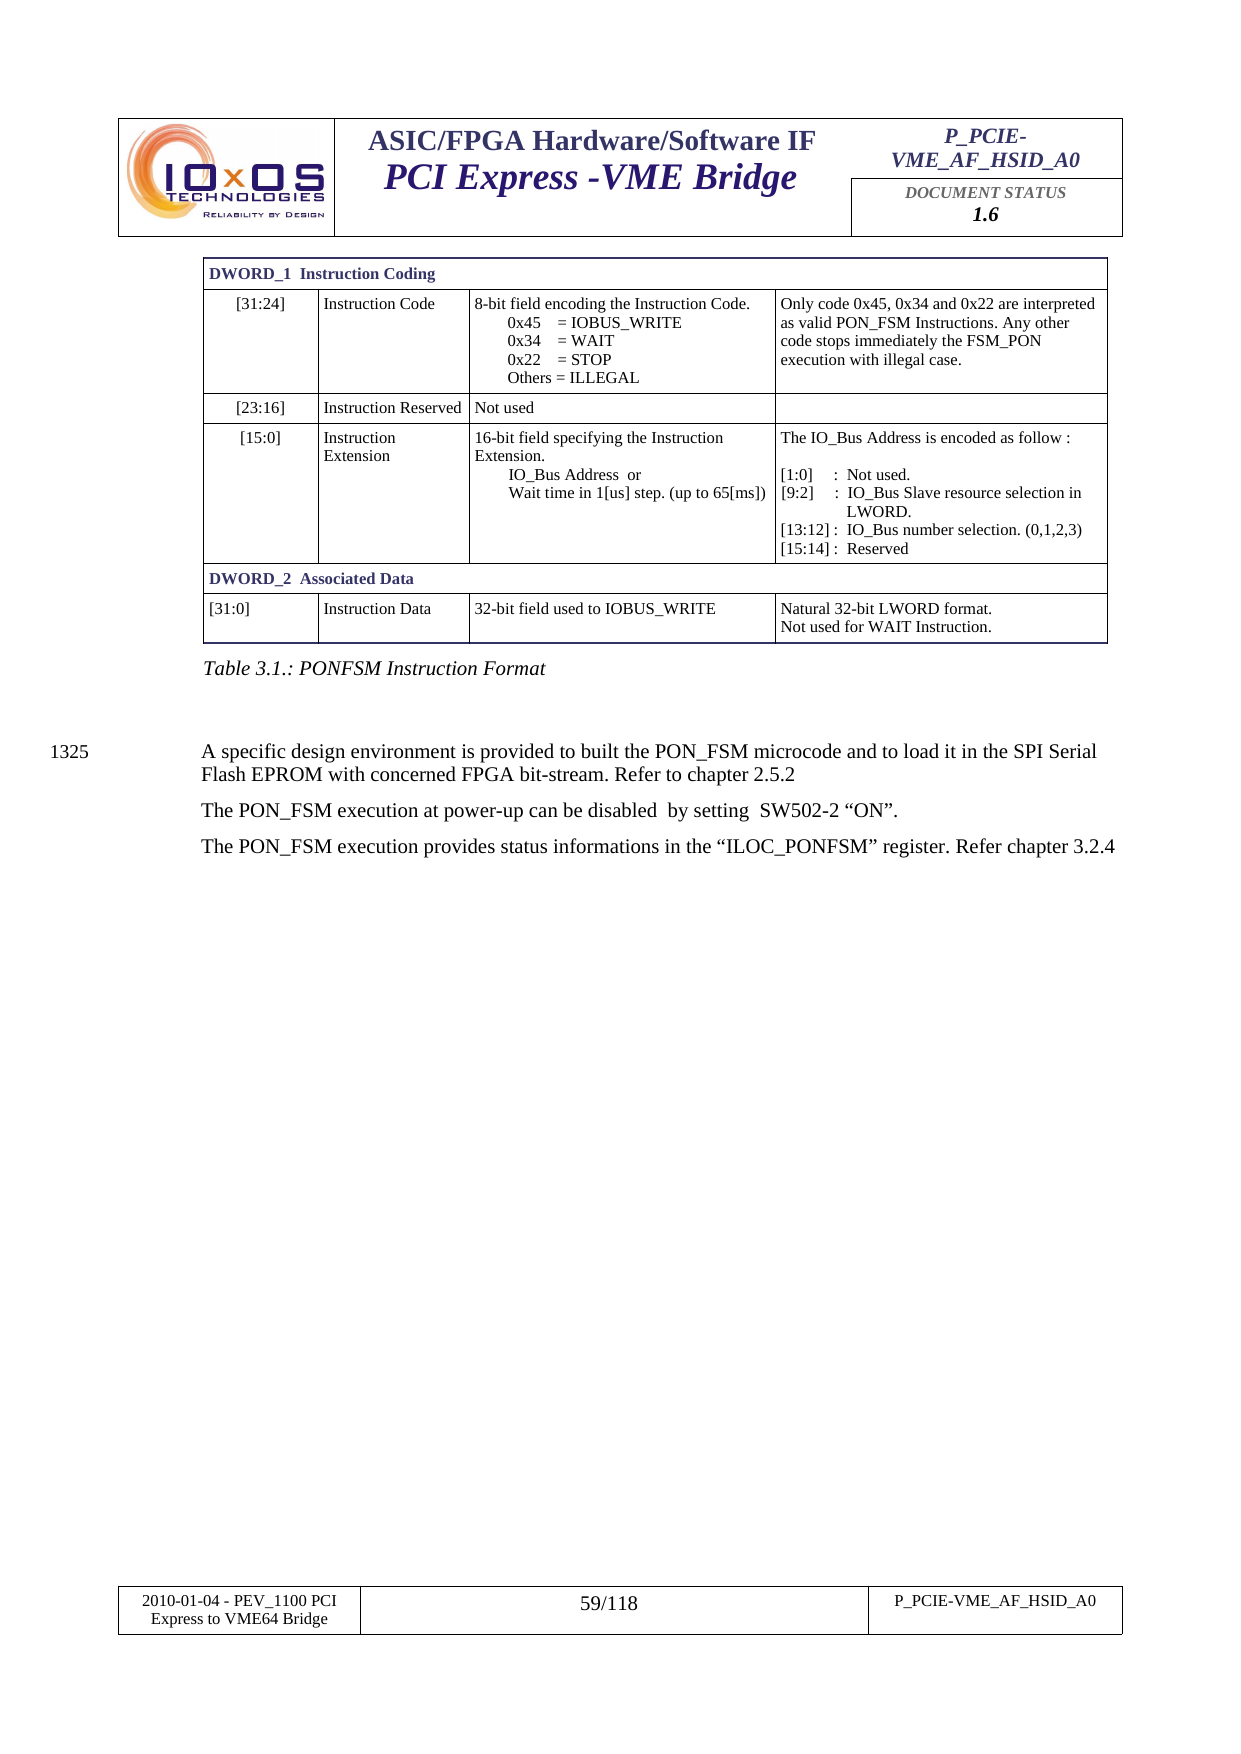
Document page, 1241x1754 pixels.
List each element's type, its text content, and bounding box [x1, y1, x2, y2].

table_cell [23:16] [204, 394, 318, 423]
table_cell 8-bit field encoding the Instruction Code. 0x45 = IOBUS_WRITE 0x34 = WAIT 0x22 = STOP Others = ILLEGAL [470, 290, 775, 393]
table_cell 16-bit field specifying the Instruction Extension. IO_Bus Address or Wait time in 1[us] step. (up to 65[ms]) [470, 424, 775, 563]
table_cell Only code 0x45, 0x34 and 0x22 are interpreted as valid PON_FSM Instructions. Any other code stops immediately the FSM_PON execution with illegal case. [776, 290, 1107, 393]
picture [125, 123, 326, 222]
table_cell DWORD_2 Associated Data [204, 564, 1107, 593]
table_cell [31:24] [204, 290, 318, 393]
text The PON_FSM execution provides status informations in the “ILOC_PONFSM” register. Refer chapter 3.2.4 [201, 834, 1122, 858]
table_cell Instruction Data [319, 594, 469, 642]
table_cell The IO_Bus Address is encoded as follow : [1:0] : Not used. [9:2] : IO_Bus Slave resource selection in LWORD. [13:12] : IO_Bus number selection. (0,1,2,3) [15:14] : Reserved [776, 424, 1107, 563]
table_header DWORD_1 Instruction Coding [204, 259, 1107, 289]
table_cell 32-bit field used to IOBUS_WRITE [470, 594, 775, 642]
text The PON_FSM execution at power-up can be disabled by setting SW502-2 “ON”. [201, 799, 1122, 822]
table_cell Instruction Code [319, 290, 469, 393]
table_cell Not used [470, 394, 775, 423]
table_cell Natural 32-bit LWORD format. Not used for WAIT Instruction. [776, 594, 1107, 642]
table_cell [15:0] [204, 424, 318, 563]
table_cell Instruction Extension [319, 424, 469, 563]
table_cell [31:0] [204, 594, 318, 642]
table_cell [776, 394, 1107, 423]
table_cell Instruction Reserved [319, 394, 469, 423]
text Table 3.1.: PONFSM Instruction Format [203, 656, 1122, 679]
text A specific design environment is provided to built the PON_FSM microcode and to load it in the SPI Serial Flash EPROM with concerned FPGA bit-stream. Refer to chapter 2.5.2 [201, 740, 1122, 786]
